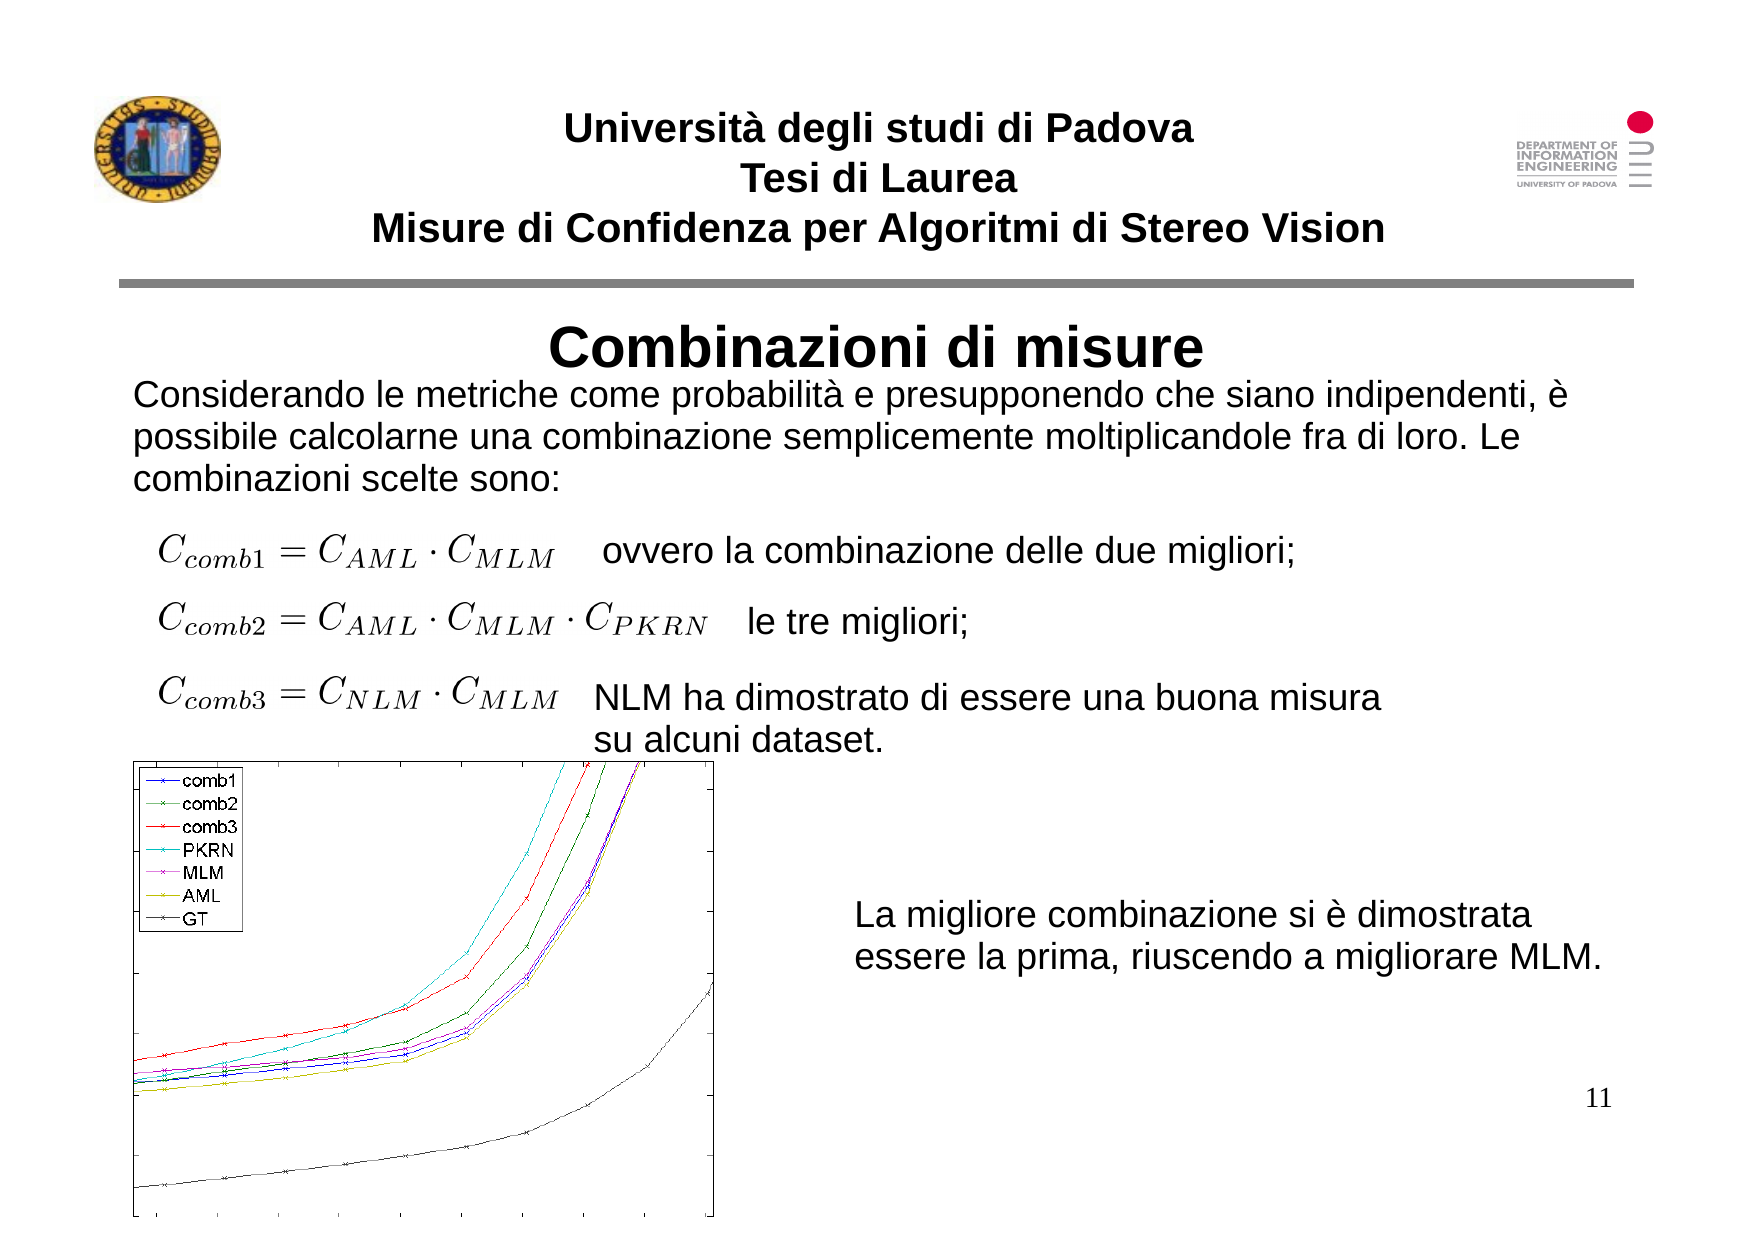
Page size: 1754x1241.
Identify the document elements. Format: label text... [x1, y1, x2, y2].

text_box La migliore combinazione si è dimostrata essere la prima, riuscendo a migliorare MLM. [839, 885, 1619, 985]
picture [159, 602, 708, 636]
text_box NLM ha dimostrato di essere una buona misura su alcuni dataset. [578, 668, 1408, 768]
picture [159, 534, 555, 568]
text_box Combinazioni di misure [533, 307, 1221, 387]
text_box Università degli studi di Padova Tesi di Laurea Misure di Confidenza per Algoritmi di Stereo Vision [321, 93, 1402, 259]
text_box le tre migliori; [732, 592, 985, 650]
picture [1517, 111, 1654, 187]
picture [94, 96, 221, 203]
text_box Considerando le metriche come probabilità e presupponendo che siano indipendenti, è possibile calcolarne una combinazione semplicemente moltiplicandole fra di loro. Le combinazioni scelte sono: [118, 366, 1630, 507]
text_box ovvero la combinazione delle due migliori; [587, 521, 1312, 579]
picture [159, 676, 559, 709]
picture [129, 757, 726, 1217]
